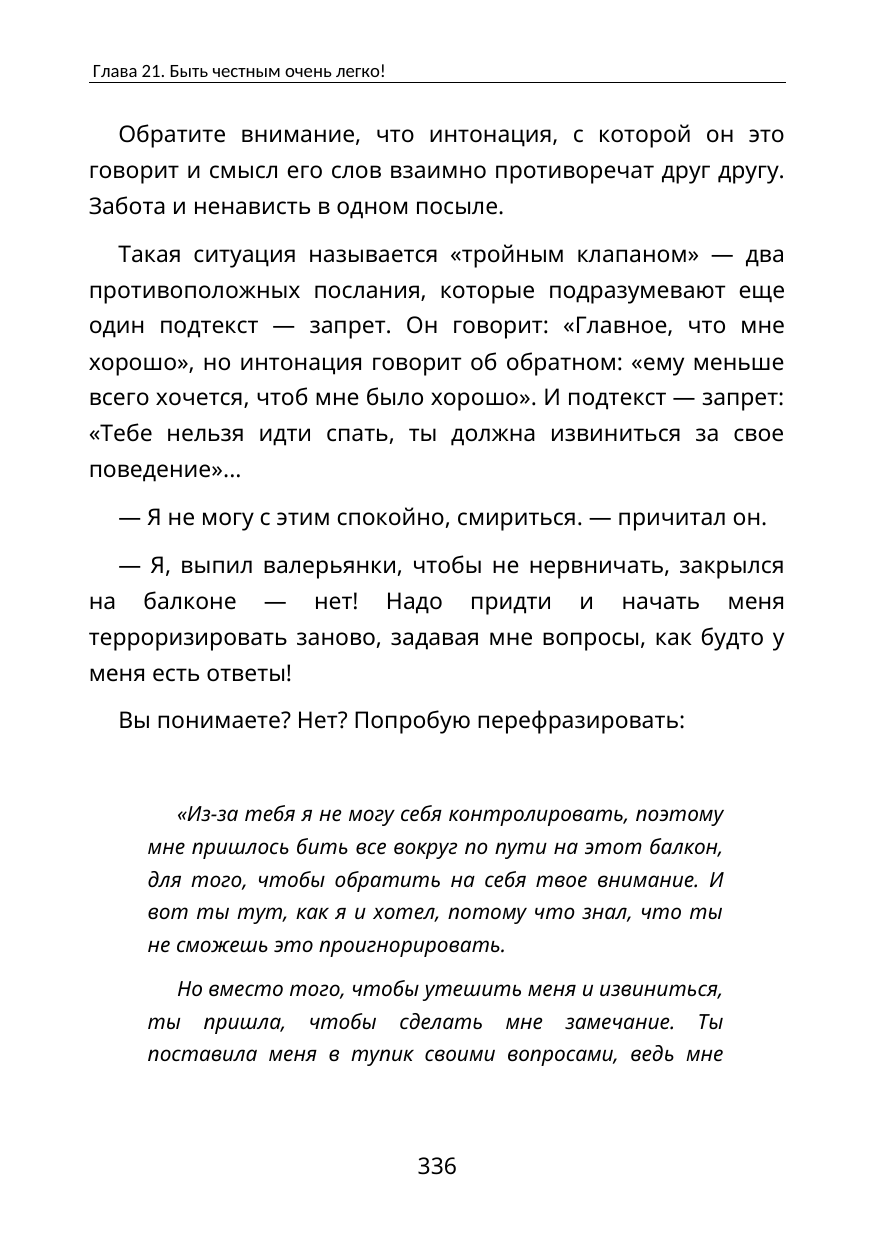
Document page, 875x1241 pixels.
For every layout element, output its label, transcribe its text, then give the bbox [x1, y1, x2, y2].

text Такая ситуация называется «тройным клапаном» — два противоположных послания, которые подразумевают еще один подтекст — запрет. Он говорит: «Главное, что мне хорошо», но интонация говорит об обратном: «ему меньше всего хочется, чтоб мне было хорошо». И подтекст — запрет: «Тебе нельзя идти спать, ты должна извиниться за свое поведение»... [88, 238, 786, 484]
text — Я не могу с этим спокойно, смириться. — причитал он. [88, 501, 786, 532]
text «Из-за тебя я не могу себя контролировать, поэтому мне пришлось бить все вокруг по пути на этот балкон, для того, чтобы обратить на себя твое внимание. И вот ты тут, как я и хотел, потому что знал, что ты не сможешь это проигнорировать. [147, 799, 727, 958]
text Но вместо того, чтобы утешить меня и извиниться, ты пришла, чтобы сделать мне замечание. Ты поставила меня в тупик своими вопросами, ведь мне [147, 974, 727, 1068]
text — Я, выпил валерьянки, чтобы не нервничать, закрылся на балконе — нет! Надо придти и начать меня терроризировать заново, задавая мне вопросы, как будто у меня есть ответы! [88, 549, 786, 688]
text Вы понимаете? Нет? Попробую перефразировать: [88, 704, 786, 735]
text Обратите внимание, что интонация, с которой он это говорит и смысл его слов взаимно противоречат друг другу. Забота и ненависть в одном посыле. [88, 118, 786, 221]
